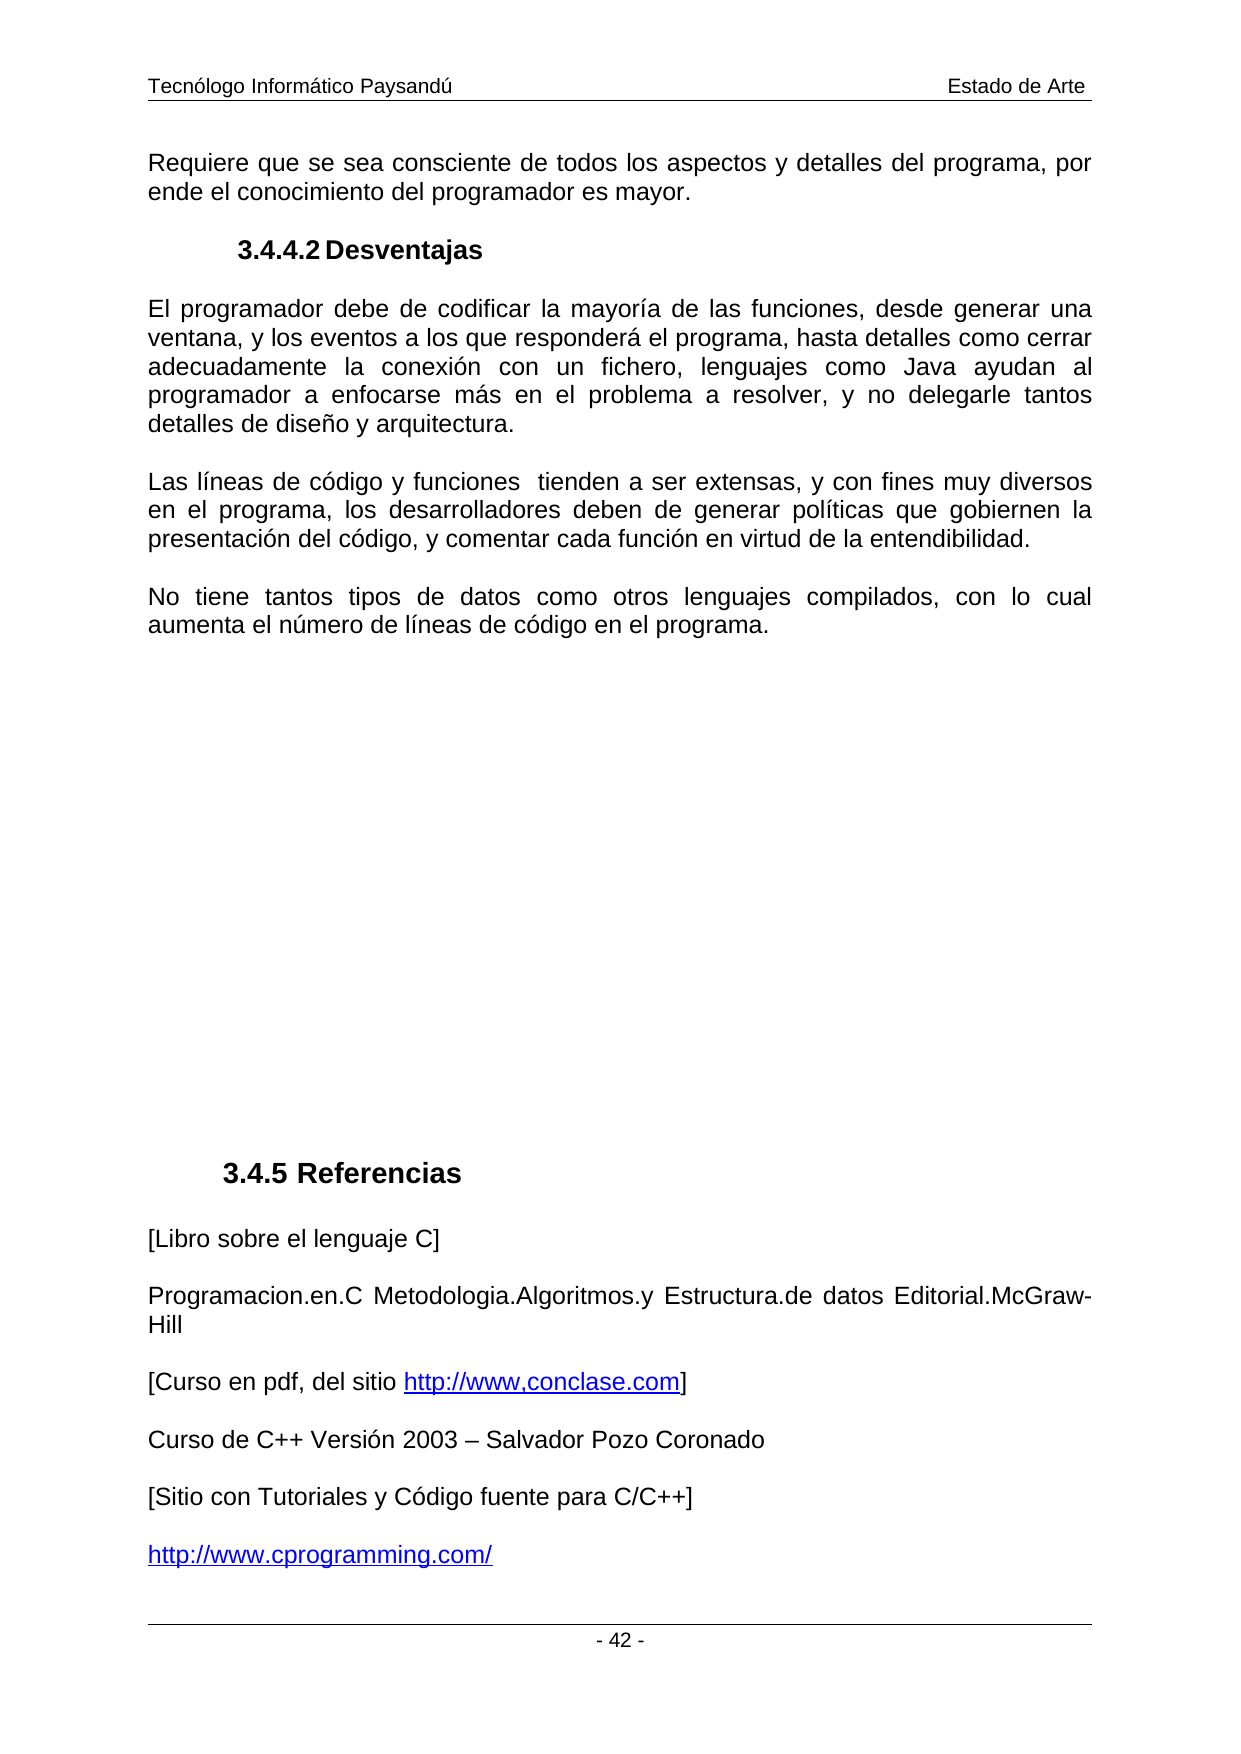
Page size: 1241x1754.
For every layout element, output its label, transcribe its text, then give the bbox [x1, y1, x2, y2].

text El programador debe de codificar la mayoría de las funciones, desde generar una ventana, y los eventos a los que responderá el programa, hasta detalles como cerrar adecuadamente la conexión con un fichero, lenguajes como Java ayudan al programador a enfocarse más en el problema a resolver, y no delegarle tantos detalles de diseño y arquitectura. [148, 294, 1092, 438]
subtitle Desventajas [237, 234, 1092, 265]
subtitle Referencias [223, 1156, 1092, 1190]
text [Sitio con Tutoriales y Código fuente para C/C++] [148, 1482, 1092, 1511]
text Programacion.en.C Metodologia.Algoritmos.y Estructura.de datos Editorial.McGraw-Hill [148, 1281, 1092, 1338]
text Curso de C++ Versión 2003 – Salvador Pozo Coronado [148, 1425, 1092, 1453]
text http://www.cprogramming.com/ [148, 1540, 1092, 1568]
text No tiene tantos tipos de datos como otros lenguajes compilados, con lo cual aumenta el número de líneas de código en el programa. [148, 581, 1092, 639]
text [Libro sobre el lenguaje C] [148, 1223, 1092, 1252]
text Las líneas de código y funciones tienden a ser extensas, y con fines muy diversos en el programa, los desarrolladores deben de generar políticas que gobiernen la presentación del código, y comentar cada función en virtud de la entendibilidad. [148, 466, 1092, 553]
text Requiere que se sea consciente de todos los aspectos y detalles del programa, por ende el conocimiento del programador es mayor. [148, 148, 1092, 205]
text [Curso en pdf, del sitio http://www,conclase.com] [148, 1367, 1092, 1396]
